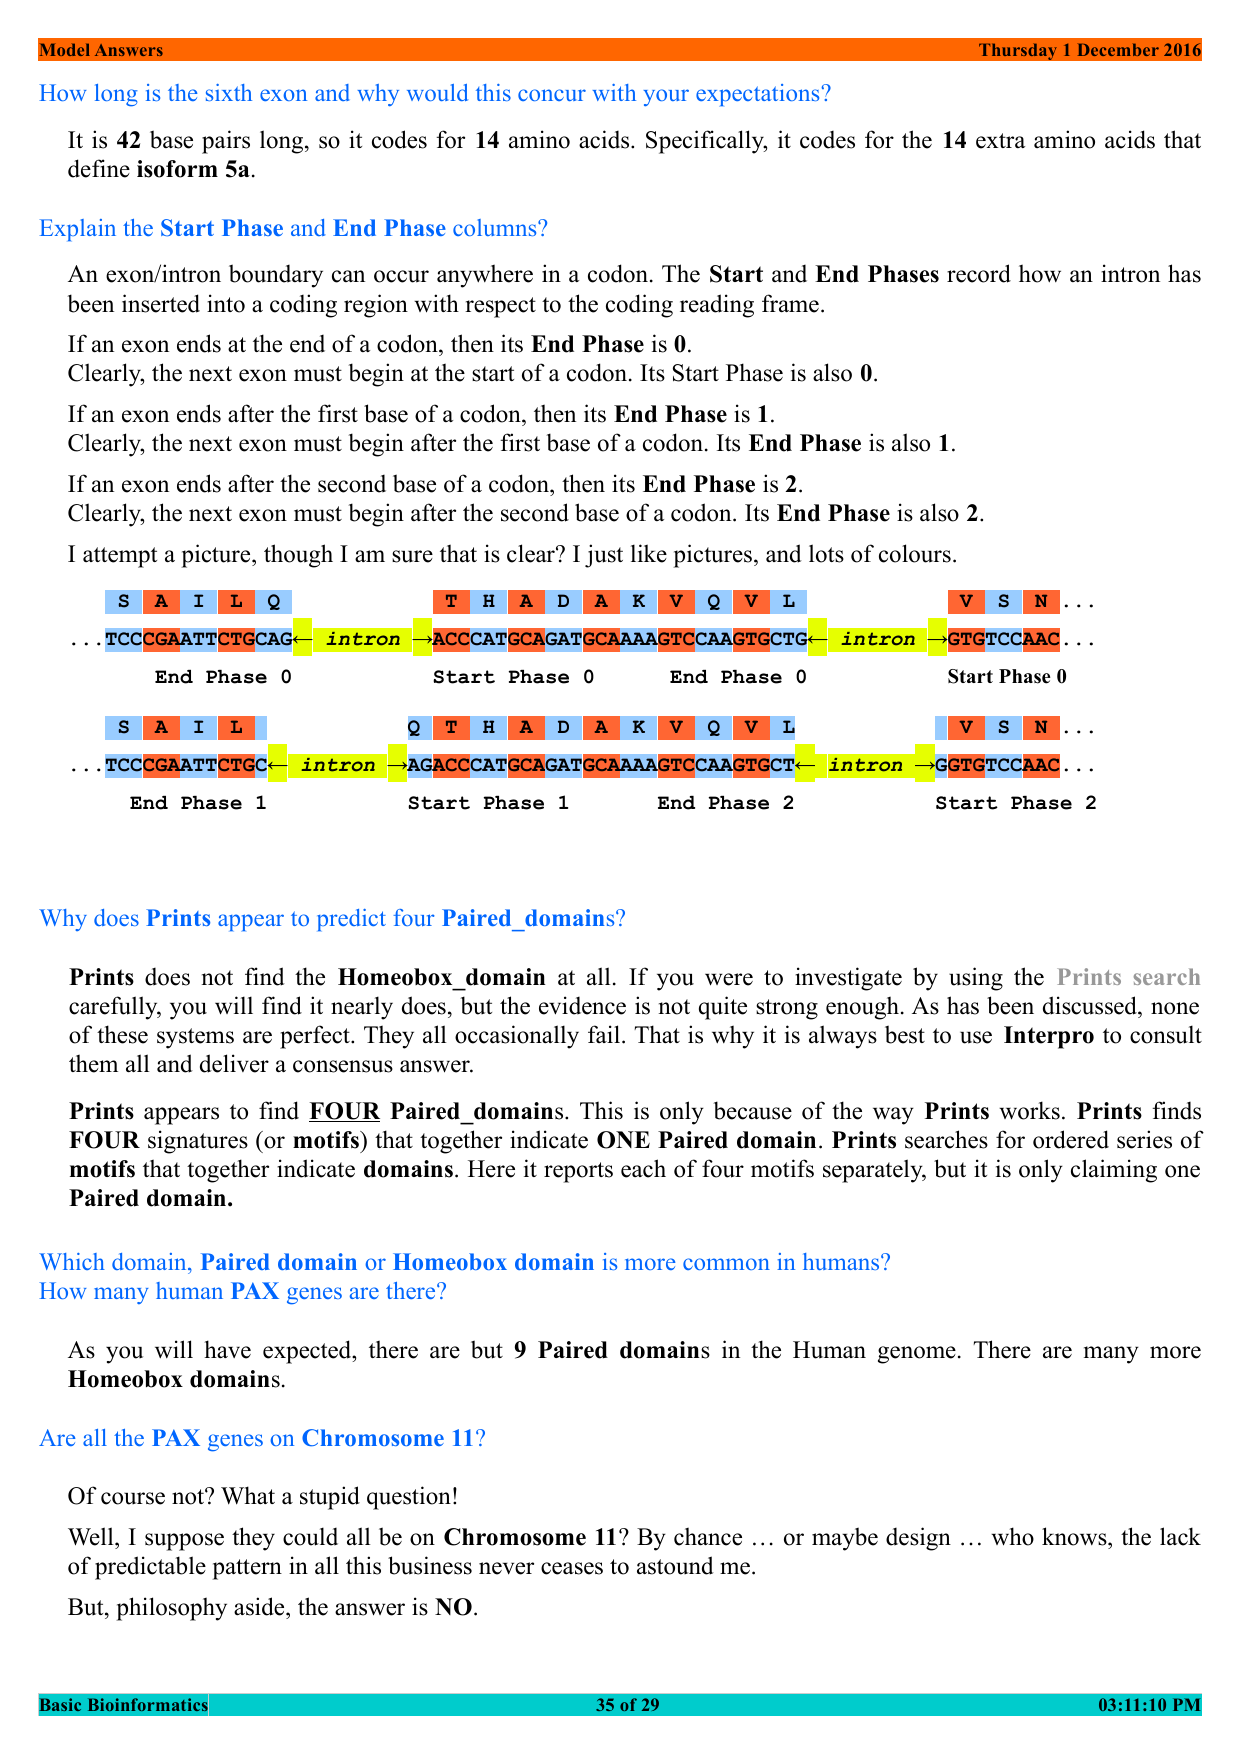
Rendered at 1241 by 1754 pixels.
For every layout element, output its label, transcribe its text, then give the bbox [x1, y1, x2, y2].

text It is 42 base pairs long, so it codes for 14 amino acids. Specifically, it codes for the 14 extra amino acids that define isoform 5a. [67, 125, 1202, 183]
text If an exon ends after the second base of a codon, then its End Phase is 2. [67, 469, 1202, 498]
text Prints does not find the Homeobox_domain at all. If you were to investigate by using the Prints search carefully, you will find it nearly does, but the evidence is not quite strong enough. As has been discussed, none of these systems are perfect. They all occasionally fail. That is why it is always best to use Interpro to consult them all and deliver a consensus answer. [68, 962, 1202, 1078]
text Clearly, the next exon must begin at the start of a codon. Its Start Phase is also 0. [67, 358, 1202, 387]
text Clearly, the next exon must begin after the first base of a codon. Its End Phase is also 1. [67, 428, 1202, 457]
text ...TCCCGAATTCTGCAG← intron →ACCCATGCAGATGCAAAAGTCCAAGTGCTG← intron →GTGTCCAAC... [67, 618, 1202, 656]
text If an exon ends after the first base of a codon, then its End Phase is 1. [67, 399, 1202, 428]
text End Phase 1← intron →Start Phase 1 End Phase 2← intron →Start Phase 2 [67, 782, 1202, 820]
text How long is the sixth exon and why would this concur with your expectations? [38, 78, 1202, 107]
text If an exon ends at the end of a codon, then its End Phase is 0. [67, 329, 1202, 358]
text As you will have expected, there are but 9 Paired domains in the Human genome. There are many more Homeobox domains. [67, 1335, 1202, 1393]
text S A I L Q ← intron → T H A D A K V Q V L ← intron → V S N ... [67, 580, 1202, 618]
text But, philosophy aside, the answer is NO. [67, 1592, 1202, 1621]
text Are all the PAX genes on Chromosome 11? [38, 1422, 1202, 1451]
text An exon/intron boundary can occur anywhere in a codon. The Start and End Phases record how an intron has been inserted into a coding region with respect to the coding reading frame. [67, 259, 1202, 317]
text ...TCCCGAATTCTGC← intron →AGACCCATGCAGATGCAAAAGTCCAAGTGCT← intron →GGTGTCCAAC... [67, 744, 1202, 782]
text Prints appears to find FOUR Paired_domains. This is only because of the way Prints works. Prints finds FOUR signatures (or motifs) that together indicate ONE Paired domain. Prints searches for ordered series of motifs that together indicate domains. Here it reports each of four motifs separately, but it is only claiming one Paired domain. [68, 1096, 1202, 1212]
text Explain the Start Phase and End Phase columns? [38, 213, 1202, 242]
text End Phase 0← intron →Start Phase 0 End Phase 0← intron →Start Phase 0 [67, 656, 1202, 694]
text Clearly, the next exon must begin after the second base of a codon. Its End Phase is also 2. [67, 498, 1202, 527]
text Well, I suppose they could all be on Chromosome 11? By chance … or maybe design … who knows, the lack of predictable pattern in all this business never ceases to astound me. [67, 1522, 1202, 1580]
text How many human PAX genes are there? [38, 1276, 1202, 1305]
text Of course not? What a stupid question! [67, 1481, 1202, 1510]
text Which domain, Paired domain or Homeobox domain is more common in humans? [38, 1247, 1202, 1276]
text Why does Prints appear to predict four Paired_domains? [38, 903, 1202, 932]
text S A I L ← intron →Q T H A D A K V Q V L← intron → V S N ... [67, 706, 1202, 744]
text I attempt a picture, though I am sure that is clear? I just like pictures, and lots of colours. [67, 539, 1202, 568]
